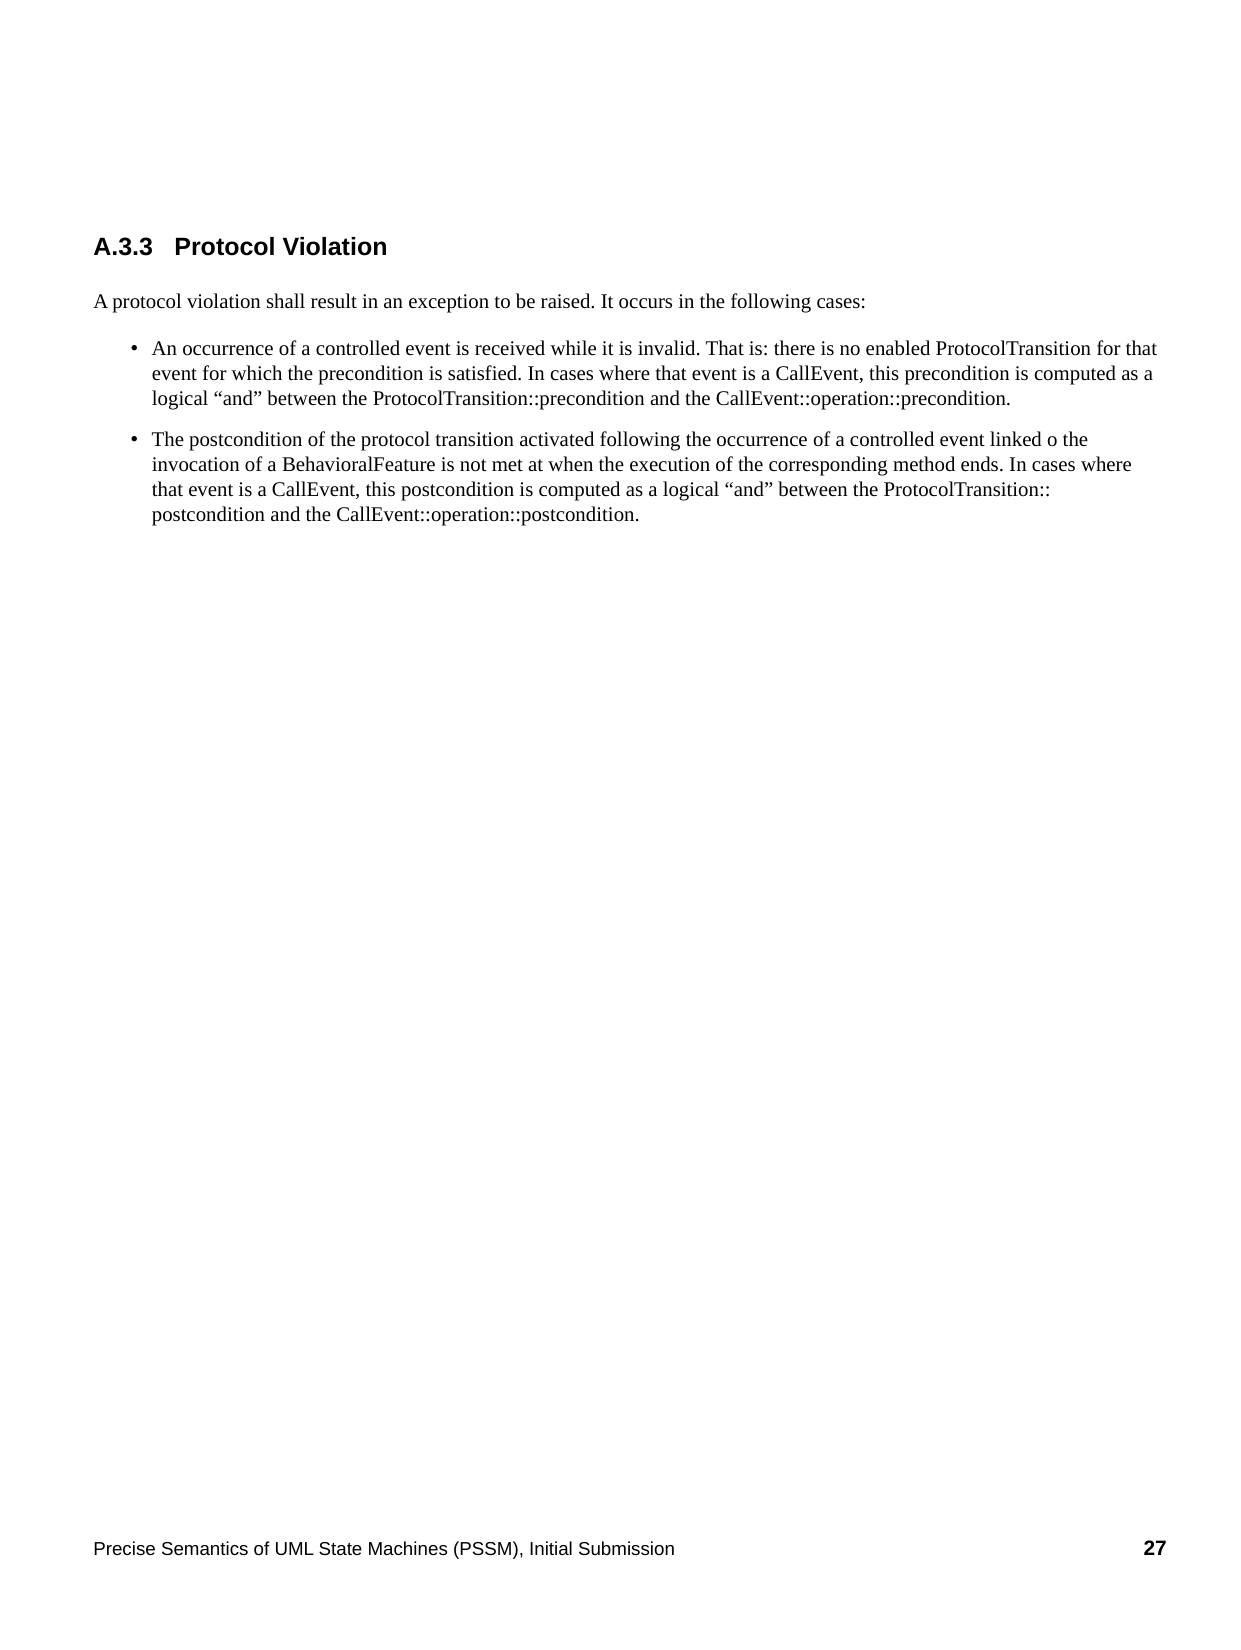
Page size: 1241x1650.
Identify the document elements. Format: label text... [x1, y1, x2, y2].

subtitle Protocol Violation [93, 231, 1164, 260]
list An occurrence of a controlled event is received while it is invalid. That is: there is no enabled ProtocolTransition for that event for which the precondition is satisfied. In cases where that event is a CallEvent, this precondition is computed as a logical “and” between the ProtocolTransition::precondition and the CallEvent::operation::precondition. [131, 334, 1164, 409]
text A protocol violation shall result in an exception to be raised. It occurs in the following cases: [93, 289, 1164, 313]
list The postcondition of the protocol transition activated following the occurrence of a controlled event linked o the invocation of a BehavioralFeature is not met at when the execution of the corresponding method ends. In cases where that event is a CallEvent, this postcondition is computed as a logical “and” between the ProtocolTransition:: postcondition and the CallEvent::operation::postcondition. [131, 426, 1164, 526]
